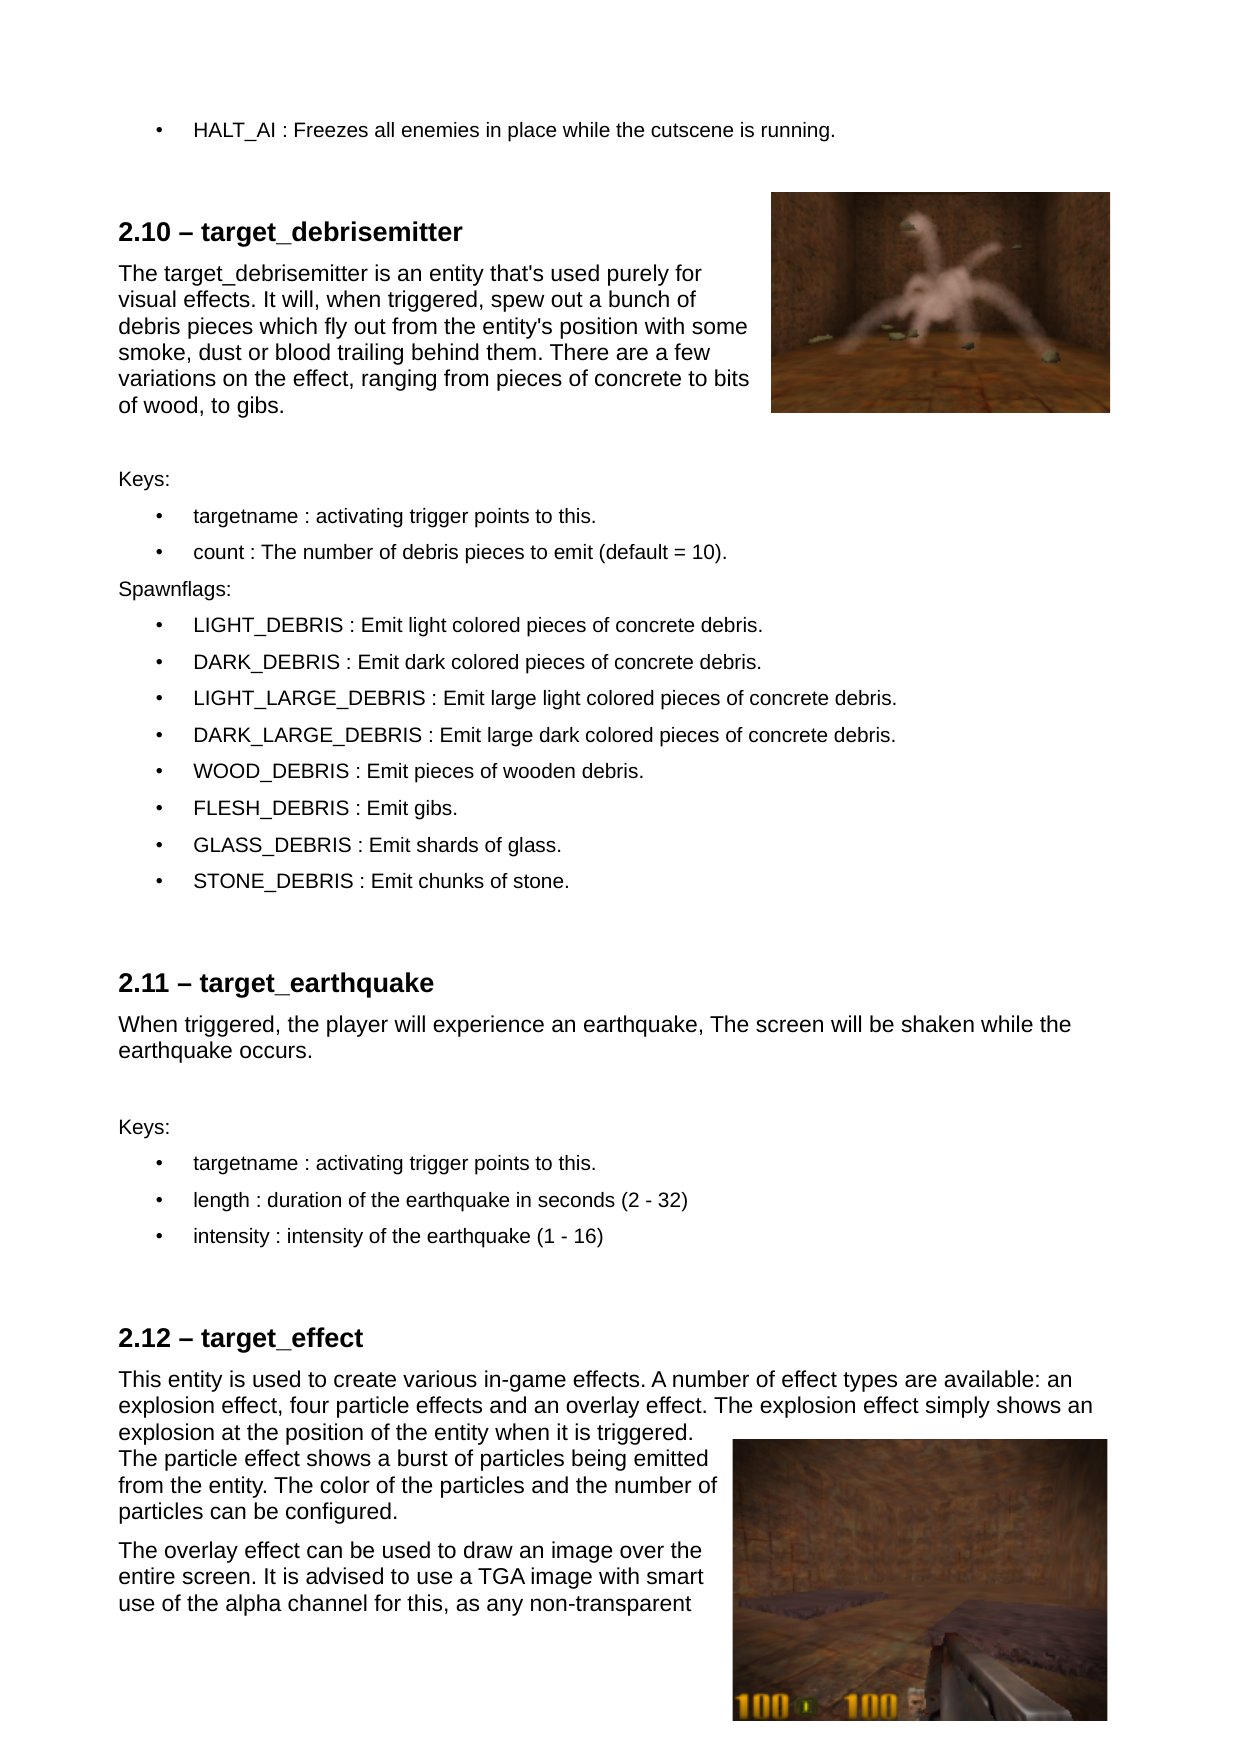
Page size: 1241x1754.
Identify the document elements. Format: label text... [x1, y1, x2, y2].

list WOOD_DEBRIS : Emit pieces of wooden debris. [156, 759, 1122, 783]
list LIGHT_LARGE_DEBRIS : Emit large light colored pieces of concrete debris. [156, 686, 1122, 710]
list length : duration of the earthquake in seconds (2 - 32) [156, 1188, 1122, 1212]
subtitle 2.11 – target_earthquake [118, 967, 1122, 998]
list targetname : activating trigger points to this. [156, 1151, 1122, 1175]
list targetname : activating trigger points to this. [156, 503, 1122, 527]
text The overlay effect can be used to draw an image over the entire screen. It is advised to use a TGA image with smart use of the alpha channel for this, as any non-transparent [118, 1537, 732, 1616]
picture [732, 1439, 1108, 1721]
text Keys: [118, 1115, 1122, 1139]
list DARK_DEBRIS : Emit dark colored pieces of concrete debris. [156, 649, 1122, 674]
subtitle 2.10 – target_debrisemitter [118, 216, 771, 247]
list GLASS_DEBRIS : Emit shards of glass. [156, 832, 1122, 856]
list STONE_DEBRIS : Emit chunks of stone. [156, 869, 1122, 893]
text When triggered, the player will experience an earthquake, The screen will be shaken while the earthquake occurs. [118, 1011, 1122, 1063]
list FLESH_DEBRIS : Emit gibs. [156, 796, 1122, 820]
text This entity is used to create various in-game effects. A number of effect types are available: an explosion effect, four particle effects and an overlay effect. The explosion effect simply shows an explosion at the position of the entity when it is triggered. The particle effect shows a burst of particles being emitted from the entity. The color of the particles and the number of particles can be configured. [118, 1366, 1122, 1524]
text Spawnflags: [118, 577, 1122, 601]
list HALT_AI : Freezes all enemies in place while the cutscene is running. [156, 118, 1122, 142]
list count : The number of debris pieces to emit (default = 10). [156, 540, 1122, 564]
text Keys: [118, 467, 1122, 491]
picture [771, 192, 1110, 413]
list DARK_LARGE_DEBRIS : Emit large dark colored pieces of concrete debris. [156, 723, 1122, 747]
list intensity : intensity of the earthquake (1 - 16) [156, 1224, 1122, 1248]
subtitle 2.12 – target_effect [118, 1322, 1122, 1354]
text The target_debrisemitter is an entity that's used purely for visual effects. It will, when triggered, spew out a bunch of debris pieces which fly out from the entity's position with some smoke, dust or blood trailing behind them. There are a few variations on the effect, ranging from pieces of concrete to bits of wood, to gibs. [118, 260, 1122, 418]
list LIGHT_DEBRIS : Emit light colored pieces of concrete debris. [156, 613, 1122, 637]
